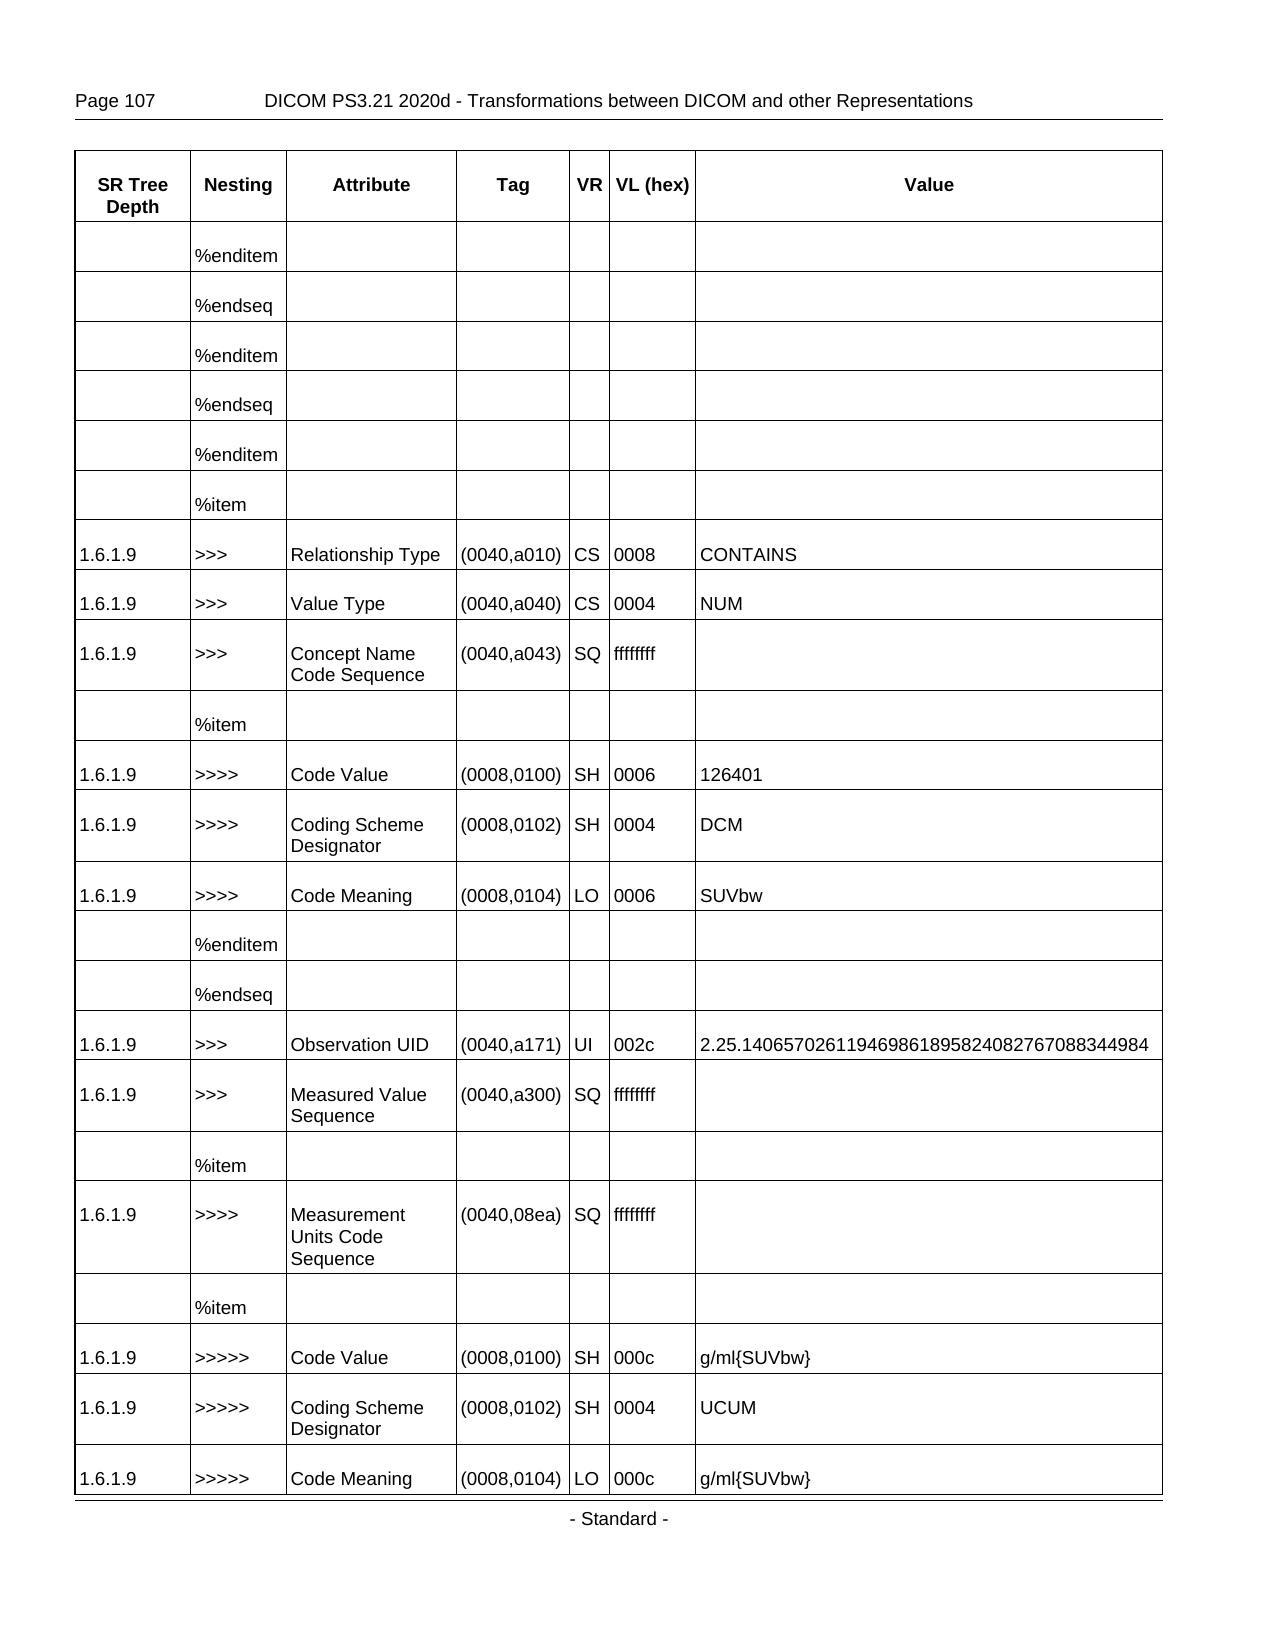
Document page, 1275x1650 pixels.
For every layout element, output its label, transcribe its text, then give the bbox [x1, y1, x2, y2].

table_cell (0008,0102) [457, 790, 569, 861]
table_cell [696, 691, 1162, 740]
table_cell [610, 272, 695, 321]
table_cell (0040,a040) [457, 570, 569, 619]
table_cell [76, 1132, 190, 1180]
table_cell Code Value [287, 1324, 456, 1372]
table_cell [457, 371, 569, 420]
table_cell 0006 [610, 741, 695, 789]
table_cell SH [570, 1374, 609, 1444]
table_cell [570, 322, 609, 370]
table_cell %item [191, 1132, 286, 1180]
table_cell >>>> [191, 1181, 286, 1273]
table_cell (0008,0100) [457, 741, 569, 789]
table_cell 1.6.1.9 [76, 620, 190, 690]
table_cell 1.6.1.9 [76, 1445, 190, 1493]
table_cell >>> [191, 570, 286, 619]
table_cell [457, 911, 569, 960]
table_cell [696, 911, 1162, 960]
table_cell SQ [570, 620, 609, 690]
table_cell CONTAINS [696, 520, 1162, 569]
table_cell Relationship Type [287, 520, 456, 569]
table_cell [287, 961, 456, 1010]
table_cell [570, 961, 609, 1010]
table_cell [76, 272, 190, 321]
table_cell (0008,0104) [457, 1445, 569, 1493]
table_cell 0004 [610, 790, 695, 861]
table_cell 0004 [610, 570, 695, 619]
table_cell Coding Scheme Designator [287, 1374, 456, 1444]
table_cell 1.6.1.9 [76, 1060, 190, 1131]
table_cell [457, 1132, 569, 1180]
table_cell [457, 691, 569, 740]
table_cell g/ml{SUVbw} [696, 1324, 1162, 1372]
table_cell >>> [191, 520, 286, 569]
table_cell (0008,0102) [457, 1374, 569, 1444]
table_cell (0040,a043) [457, 620, 569, 690]
table_cell [76, 421, 190, 470]
table_cell [610, 911, 695, 960]
table_cell UI [570, 1011, 609, 1059]
table_cell (0040,a300) [457, 1060, 569, 1131]
table_cell 000c [610, 1324, 695, 1372]
table_cell UCUM [696, 1374, 1162, 1444]
table_cell (0040,08ea) [457, 1181, 569, 1273]
table_cell 126401 [696, 741, 1162, 789]
table_cell Observation UID [287, 1011, 456, 1059]
table_cell [457, 222, 569, 271]
table_cell SH [570, 741, 609, 789]
table_cell 1.6.1.9 [76, 1181, 190, 1273]
table_cell [570, 1132, 609, 1180]
table_cell SH [570, 790, 609, 861]
table_cell ffffffff [610, 1060, 695, 1131]
table_cell (0008,0104) [457, 862, 569, 910]
table_cell [287, 471, 456, 519]
table_cell [696, 421, 1162, 470]
table_cell [610, 691, 695, 740]
table_header VL (hex) [610, 151, 695, 221]
table_header Nesting [191, 151, 286, 221]
table_cell [570, 691, 609, 740]
table_cell >>> [191, 620, 286, 690]
table_cell Value Type [287, 570, 456, 619]
table_cell Measured Value Sequence [287, 1060, 456, 1131]
table_cell [457, 471, 569, 519]
table_cell [696, 272, 1162, 321]
table_cell >>>> [191, 790, 286, 861]
table_cell [457, 961, 569, 1010]
table_cell 1.6.1.9 [76, 570, 190, 619]
table_cell 000c [610, 1445, 695, 1493]
table_cell 0008 [610, 520, 695, 569]
table_cell (0040,a171) [457, 1011, 569, 1059]
table_cell %item [191, 691, 286, 740]
table_cell [696, 620, 1162, 690]
table_cell [610, 371, 695, 420]
table_cell %item [191, 1274, 286, 1323]
table_cell %endseq [191, 961, 286, 1010]
table_cell 1.6.1.9 [76, 520, 190, 569]
table_cell Concept Name Code Sequence [287, 620, 456, 690]
table_cell Coding Scheme Designator [287, 790, 456, 861]
table_cell 1.6.1.9 [76, 862, 190, 910]
table_cell SUVbw [696, 862, 1162, 910]
table_cell SQ [570, 1060, 609, 1131]
table_cell [287, 272, 456, 321]
table_cell >>>> [191, 862, 286, 910]
table_cell 2.25.140657026119469861895824082767088344984 [696, 1011, 1162, 1059]
table_cell [457, 272, 569, 321]
table_cell [457, 322, 569, 370]
table_cell [287, 691, 456, 740]
table_cell >>> [191, 1060, 286, 1131]
table_header Attribute [287, 151, 456, 221]
table_cell ffffffff [610, 620, 695, 690]
table_cell 1.6.1.9 [76, 1324, 190, 1372]
table_cell [570, 1274, 609, 1323]
table_cell >>> [191, 1011, 286, 1059]
table_cell [570, 371, 609, 420]
table_header SR Tree Depth [76, 151, 190, 221]
table_cell [610, 421, 695, 470]
table_cell [610, 222, 695, 271]
table_cell %endseq [191, 371, 286, 420]
table_cell (0040,a010) [457, 520, 569, 569]
table_cell 002c [610, 1011, 695, 1059]
table_cell Code Value [287, 741, 456, 789]
table_cell %enditem [191, 222, 286, 271]
table_cell [610, 1132, 695, 1180]
table_header Value [696, 151, 1162, 221]
table_cell [610, 961, 695, 1010]
table_cell Code Meaning [287, 862, 456, 910]
table_cell [610, 322, 695, 370]
table_cell [457, 1274, 569, 1323]
table_cell [76, 222, 190, 271]
table_header Tag [457, 151, 569, 221]
table_cell [287, 421, 456, 470]
table_cell Measurement Units Code Sequence [287, 1181, 456, 1273]
table_cell [696, 222, 1162, 271]
table_cell [76, 691, 190, 740]
table_cell %endseq [191, 272, 286, 321]
table_cell [570, 421, 609, 470]
table_cell [287, 1132, 456, 1180]
table_cell (0008,0100) [457, 1324, 569, 1372]
table_cell [76, 1274, 190, 1323]
table_cell ffffffff [610, 1181, 695, 1273]
table_header VR [570, 151, 609, 221]
table_cell [76, 471, 190, 519]
table_cell [696, 1060, 1162, 1131]
table_cell CS [570, 570, 609, 619]
table_cell >>>>> [191, 1374, 286, 1444]
table_cell [287, 911, 456, 960]
table_cell g/ml{SUVbw} [696, 1445, 1162, 1493]
table_cell [287, 1274, 456, 1323]
table_cell [610, 471, 695, 519]
table_cell %enditem [191, 911, 286, 960]
table_cell [76, 322, 190, 370]
table_cell [610, 1274, 695, 1323]
table_cell [696, 322, 1162, 370]
table_cell SQ [570, 1181, 609, 1273]
table_cell [696, 1181, 1162, 1273]
table_cell 0006 [610, 862, 695, 910]
table_cell 1.6.1.9 [76, 1011, 190, 1059]
table_cell >>>>> [191, 1445, 286, 1493]
table_cell %item [191, 471, 286, 519]
table_cell SH [570, 1324, 609, 1372]
table_cell %enditem [191, 322, 286, 370]
table_cell [287, 322, 456, 370]
table_cell [696, 961, 1162, 1010]
table_cell NUM [696, 570, 1162, 619]
table_cell [76, 961, 190, 1010]
table_cell DCM [696, 790, 1162, 861]
table_cell [570, 272, 609, 321]
table_cell %enditem [191, 421, 286, 470]
table_cell >>>>> [191, 1324, 286, 1372]
table_cell Code Meaning [287, 1445, 456, 1493]
table_cell [570, 911, 609, 960]
table_cell [287, 371, 456, 420]
table_cell [76, 371, 190, 420]
table_cell [457, 421, 569, 470]
table_cell 1.6.1.9 [76, 741, 190, 789]
table_cell [570, 471, 609, 519]
table_cell 1.6.1.9 [76, 790, 190, 861]
table_cell [696, 471, 1162, 519]
table_cell [76, 911, 190, 960]
table_cell LO [570, 862, 609, 910]
table_cell [696, 1132, 1162, 1180]
table_cell >>>> [191, 741, 286, 789]
table_cell [287, 222, 456, 271]
table_cell 0004 [610, 1374, 695, 1444]
table_cell [696, 1274, 1162, 1323]
table_cell [696, 371, 1162, 420]
table_cell CS [570, 520, 609, 569]
table_cell [570, 222, 609, 271]
table_cell LO [570, 1445, 609, 1493]
table_cell 1.6.1.9 [76, 1374, 190, 1444]
